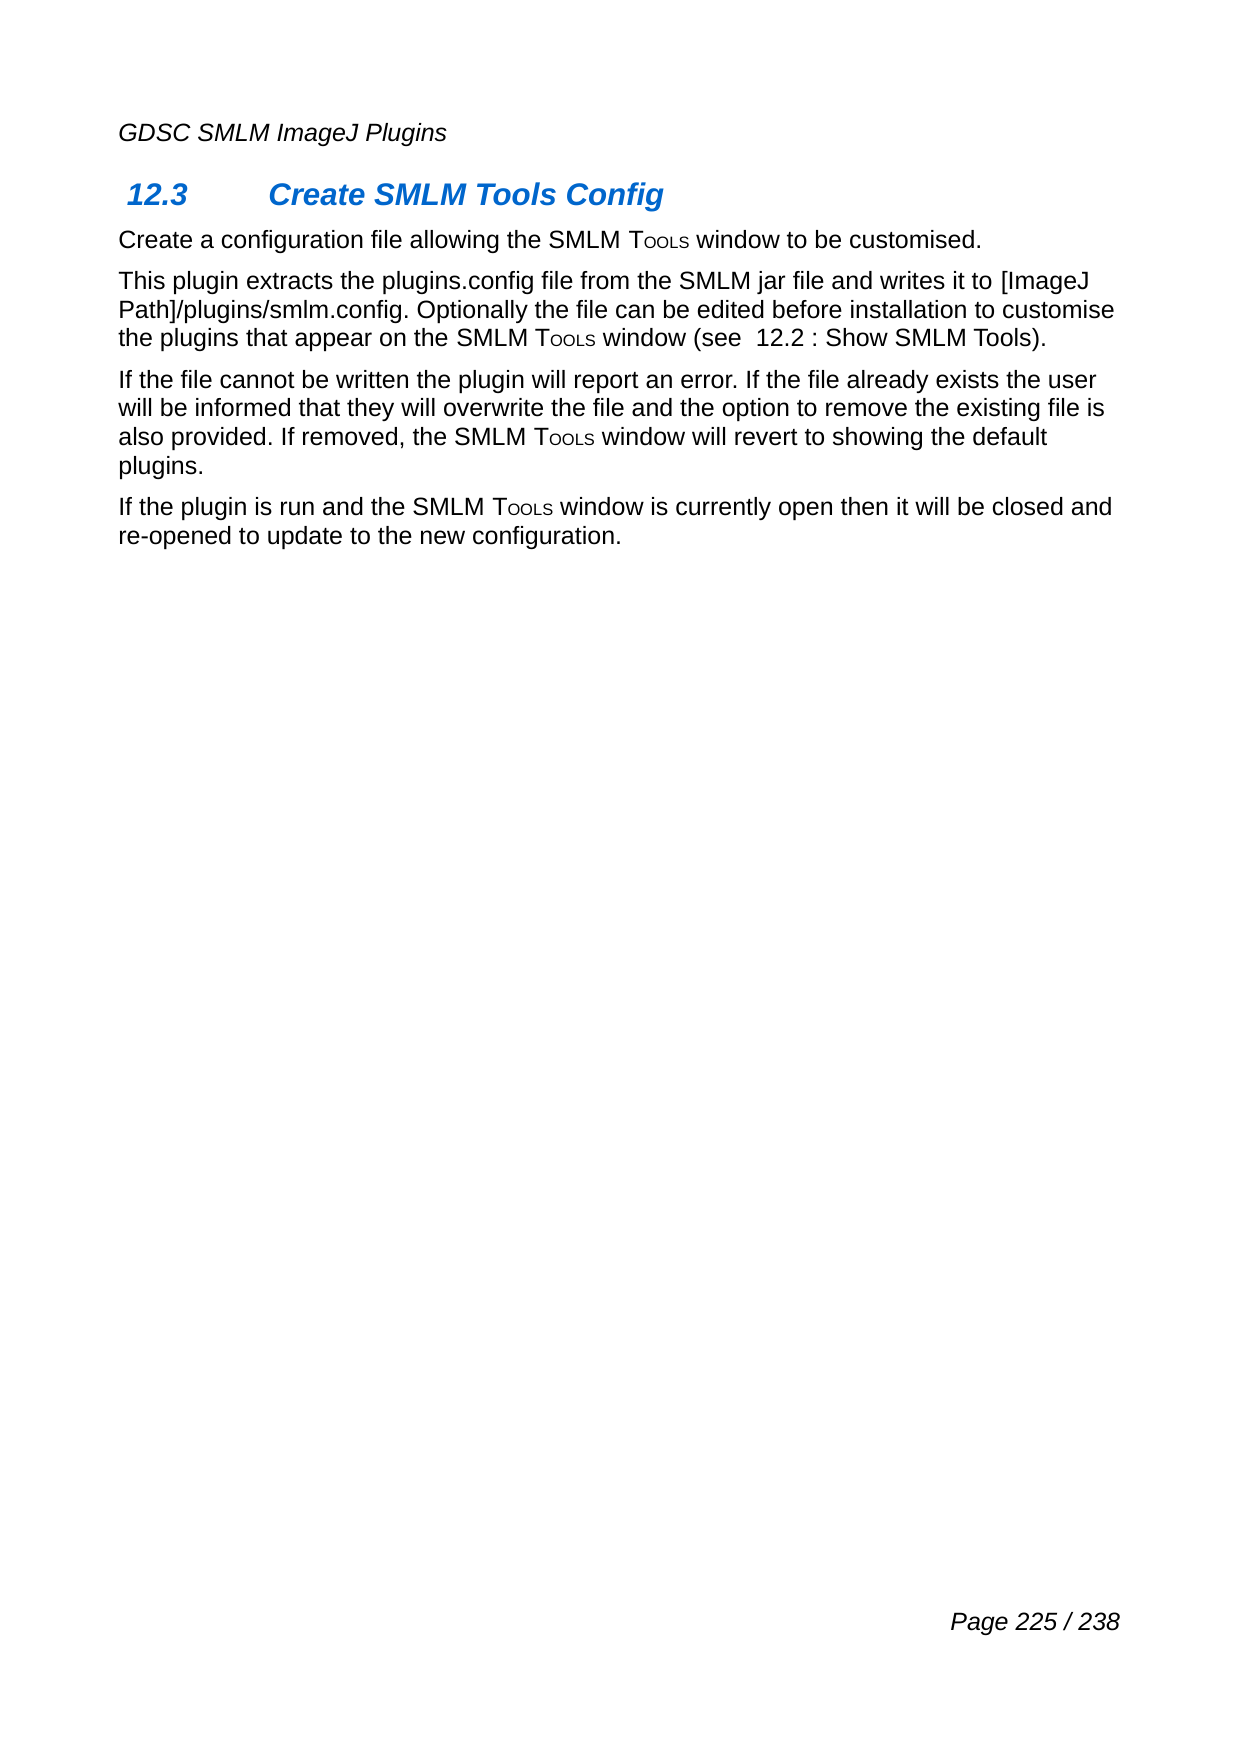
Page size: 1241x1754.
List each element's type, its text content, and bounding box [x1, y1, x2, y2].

subtitle Create SMLM Tools Config [118, 176, 1122, 212]
text If the plugin is run and the SMLM Tools window is currently open then it will be closed and re-opened to update to the new configuration. [118, 492, 1122, 550]
text If the file cannot be written the plugin will report an error. If the file already exists the user will be informed that they will overwrite the file and the option to remove the existing file is also provided. If removed, the SMLM Tools window will revert to showing the default plugins. [118, 365, 1122, 480]
text This plugin extracts the plugins.config file from the SMLM jar file and writes it to [ImageJ Path]/plugins/smlm.config. Optionally the file can be edited before installation to customise the plugins that appear on the SMLM Tools window (see 12.2: Show SMLM Tools). [118, 266, 1122, 352]
text Create a configuration file allowing the SMLM Tools window to be customised. [118, 225, 1122, 253]
